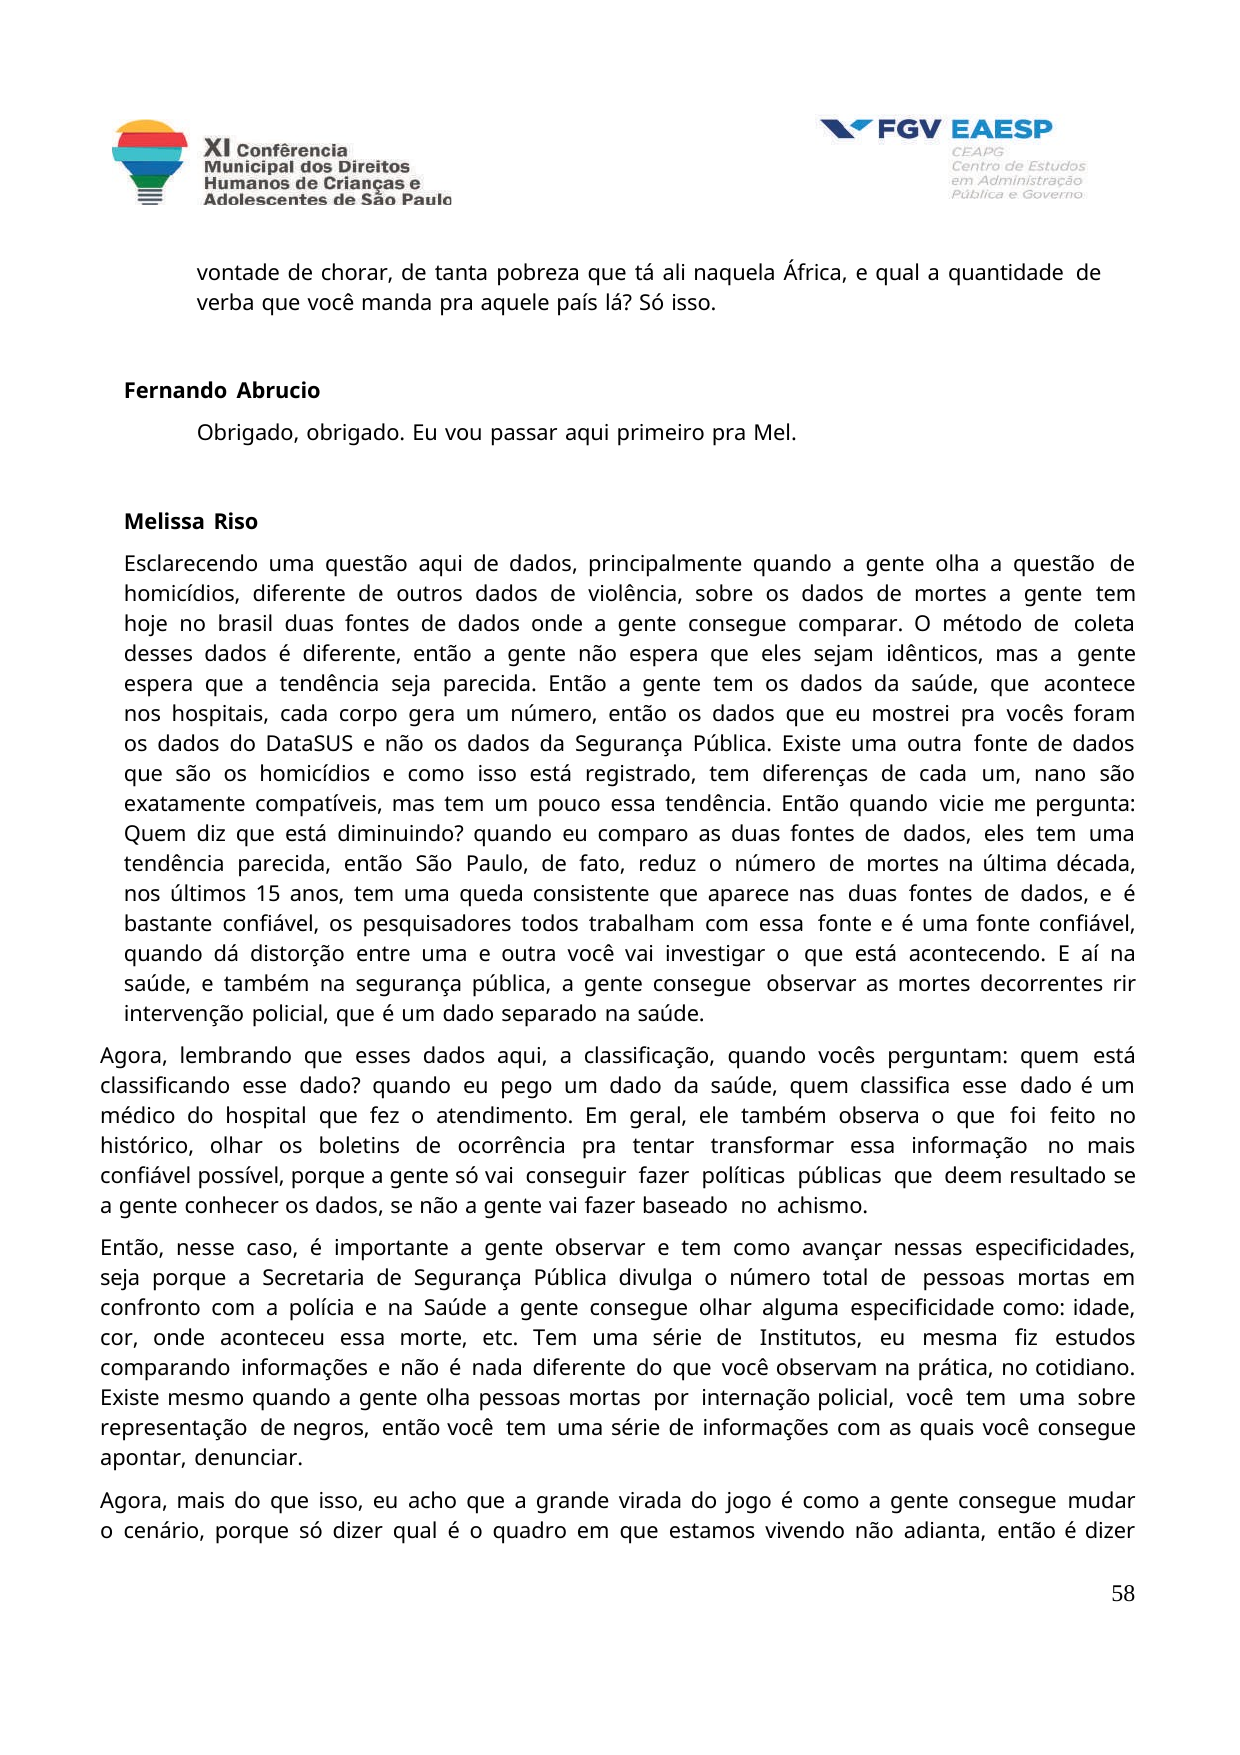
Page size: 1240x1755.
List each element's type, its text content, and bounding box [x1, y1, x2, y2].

subtitle Melissa Riso [124, 506, 1158, 536]
text vontade de chorar, de tanta pobreza que tá ali naquela África, e qual a quantidade de verba que você manda pra aquele país lá? Só isso. [197, 257, 1136, 317]
text Então, nesse caso, é importante a gente observar e tem como avançar nessas especificidades, seja porque a Secretaria de Segurança Pública divulga o número total de pessoas mortas em confronto com a polícia e na Saúde a gente consegue olhar alguma especificidade como: idade, cor, onde aconteceu essa morte, etc. Tem uma série de Institutos, eu mesma fiz estudos comparando informações e não é nada diferente do que você observam na prática, no cotidiano. Existe mesmo quando a gente olha pessoas mortas por internação policial, você tem uma sobre representação de negros, então você tem uma série de informações com as quais você consegue apontar, denunciar. [100, 1232, 1136, 1472]
subtitle Fernando Abrucio [124, 375, 1158, 405]
text Esclarecendo uma questão aqui de dados, principalmente quando a gente olha a questão de homicídios, diferente de outros dados de violência, sobre os dados de mortes a gente tem hoje no brasil duas fontes de dados onde a gente consegue comparar. O método de coleta desses dados é diferente, então a gente não espera que eles sejam idênticos, mas a gente espera que a tendência seja parecida. Então a gente tem os dados da saúde, que acontece nos hospitais, cada corpo gera um número, então os dados que eu mostrei pra vocês foram os dados do DataSUS e não os dados da Segurança Pública. Existe uma outra fonte de dados que são os homicídios e como isso está registrado, tem diferenças de cada um, nano são exatamente compatíveis, mas tem um pouco essa tendência. Então quando vicie me pergunta: Quem diz que está diminuindo? quando eu comparo as duas fontes de dados, eles tem uma tendência parecida, então São Paulo, de fato, reduz o número de mortes na última década, nos últimos 15 anos, tem uma queda consistente que aparece nas duas fontes de dados, e é bastante confiável, os pesquisadores todos trabalham com essa fonte e é uma fonte confiável, quando dá distorção entre uma e outra você vai investigar o que está acontecendo. E aí na saúde, e também na segurança pública, a gente consegue observar as mortes decorrentes rir intervenção policial, que é um dado separado na saúde. [124, 548, 1136, 1028]
text Obrigado, obrigado. Eu vou passar aqui primeiro pra Mel. [197, 417, 1158, 447]
text Agora, mais do que isso, eu acho que a grande virada do jogo é como a gente consegue mudar o cenário, porque só dizer qual é o quadro em que estamos vivendo não adianta, então é dizer [100, 1485, 1136, 1544]
text Agora, lembrando que esses dados aqui, a classificação, quando vocês perguntam: quem está classificando esse dado? quando eu pego um dado da saúde, quem classifica esse dado é um médico do hospital que fez o atendimento. Em geral, ele também observa o que foi feito no histórico, olhar os boletins de ocorrência pra tentar transformar essa informação no mais confiável possível, porque a gente só vai conseguir fazer políticas públicas que deem resultado se a gente conhecer os dados, se não a gente vai fazer baseado no achismo. [100, 1040, 1136, 1220]
